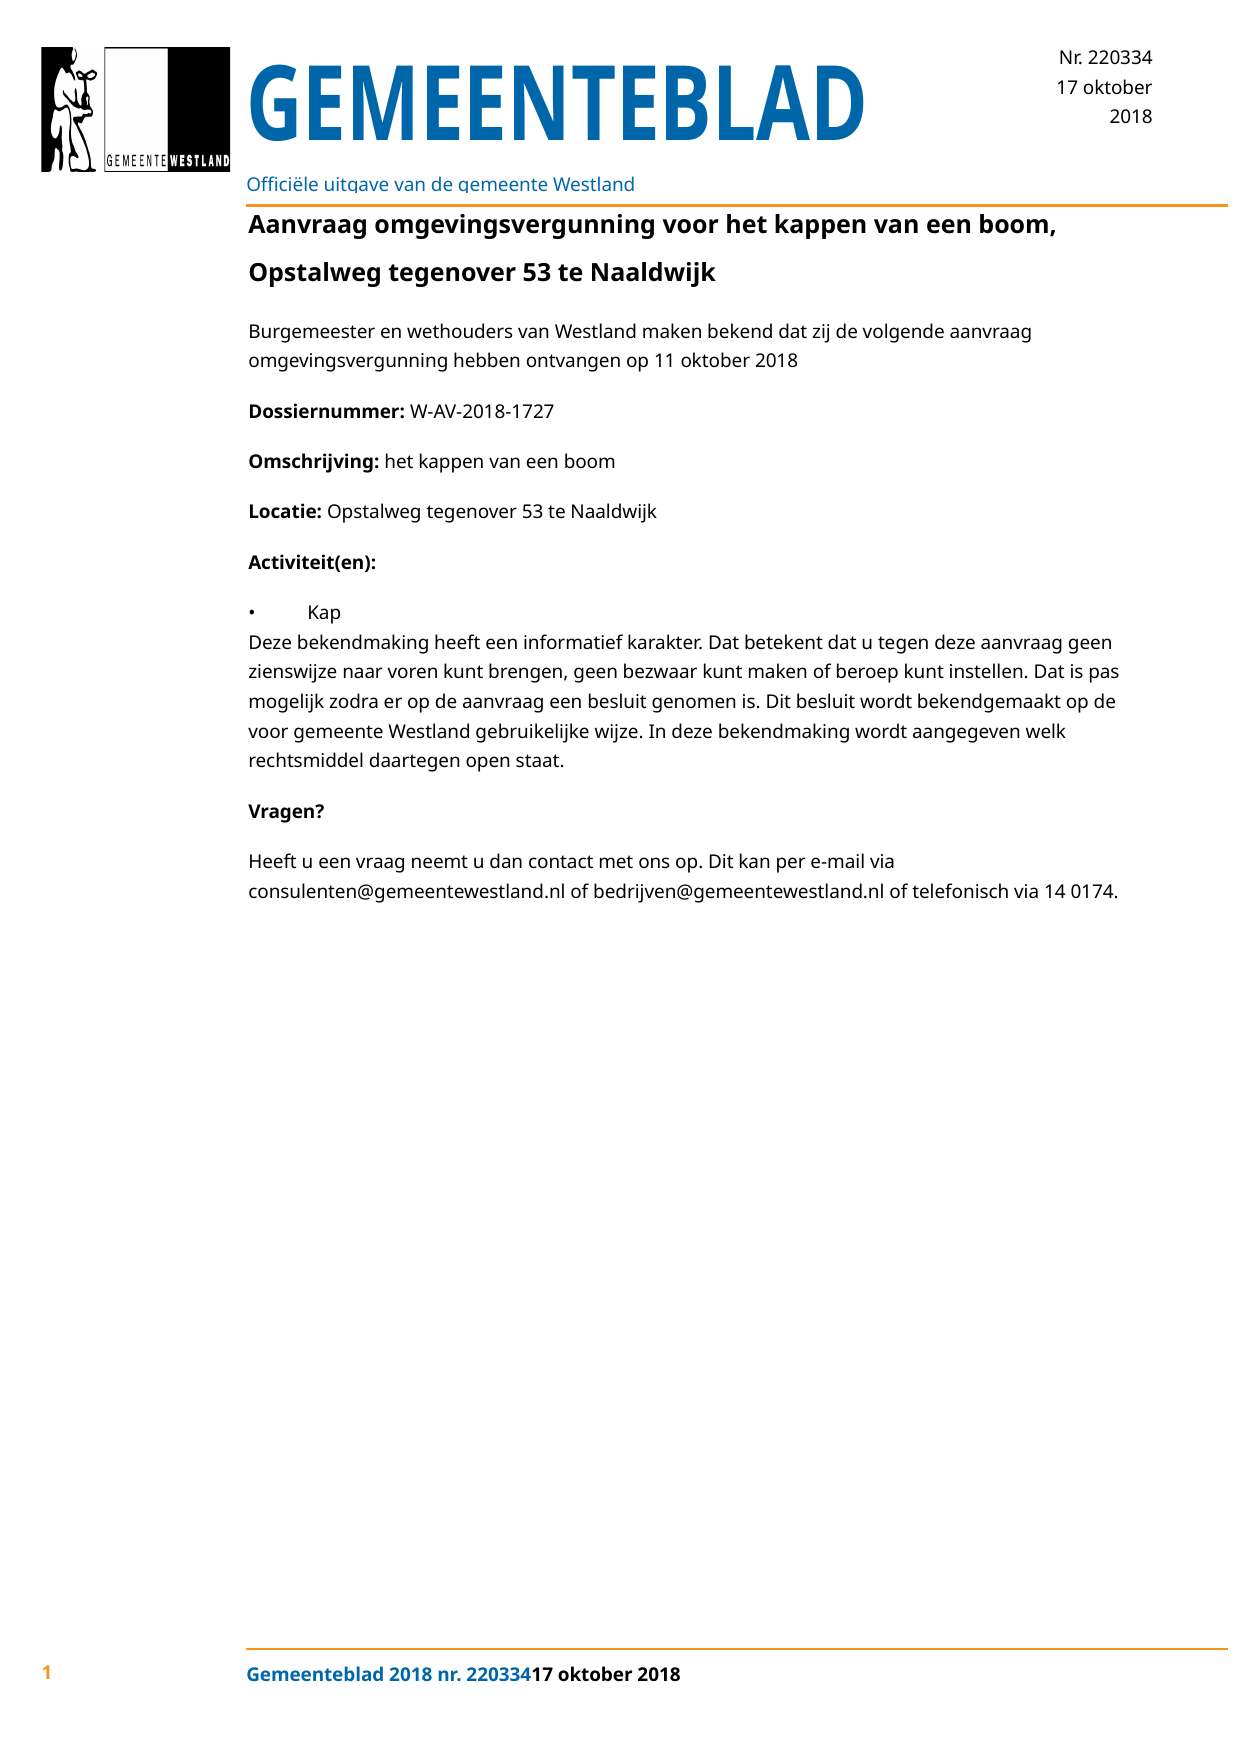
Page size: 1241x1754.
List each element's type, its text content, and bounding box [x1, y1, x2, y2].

text Deze bekendmaking heeft een informatief karakter. Dat betekent dat u tegen deze aanvraag geen zienswijze naar voren kunt brengen, geen bezwaar kunt maken of beroep kunt instellen. Dat is pas mogelijk zodra er op de aanvraag een besluit genomen is. Dit besluit wordt bekendgemaakt op de voor gemeente Westland gebruikelijke wijze. In deze bekendmaking wordt aangegeven welk rechtsmiddel daartegen open staat. [248, 629, 1152, 773]
text Dossiernummer: W-AV-2018-1727 [248, 398, 1152, 424]
text Locatie: Opstalweg tegenover 53 te Naaldwijk [248, 499, 1152, 524]
text Omschrijving: het kappen van een boom [248, 448, 1152, 474]
list Kap [248, 599, 1152, 625]
text Aanvraag omgevingsvergunning voor het kappen van een boom, Opstalweg tegenover 53 te Naaldwijk [248, 207, 1152, 288]
picture [41, 47, 231, 172]
text Heeft u een vraag neemt u dan contact met ons op. Dit kan per e-mail via consulenten@gemeentewestland.nl of bedrijven@gemeentewestland.nl of telefonisch via 14 0174. [248, 848, 1152, 904]
text Activiteit(en): [248, 549, 1152, 575]
text Vragen? [248, 798, 1152, 824]
text Burgemeester en wethouders van Westland maken bekend dat zij de volgende aanvraag omgevingsvergunning hebben ontvangen op 11 oktober 2018 [248, 318, 1152, 373]
